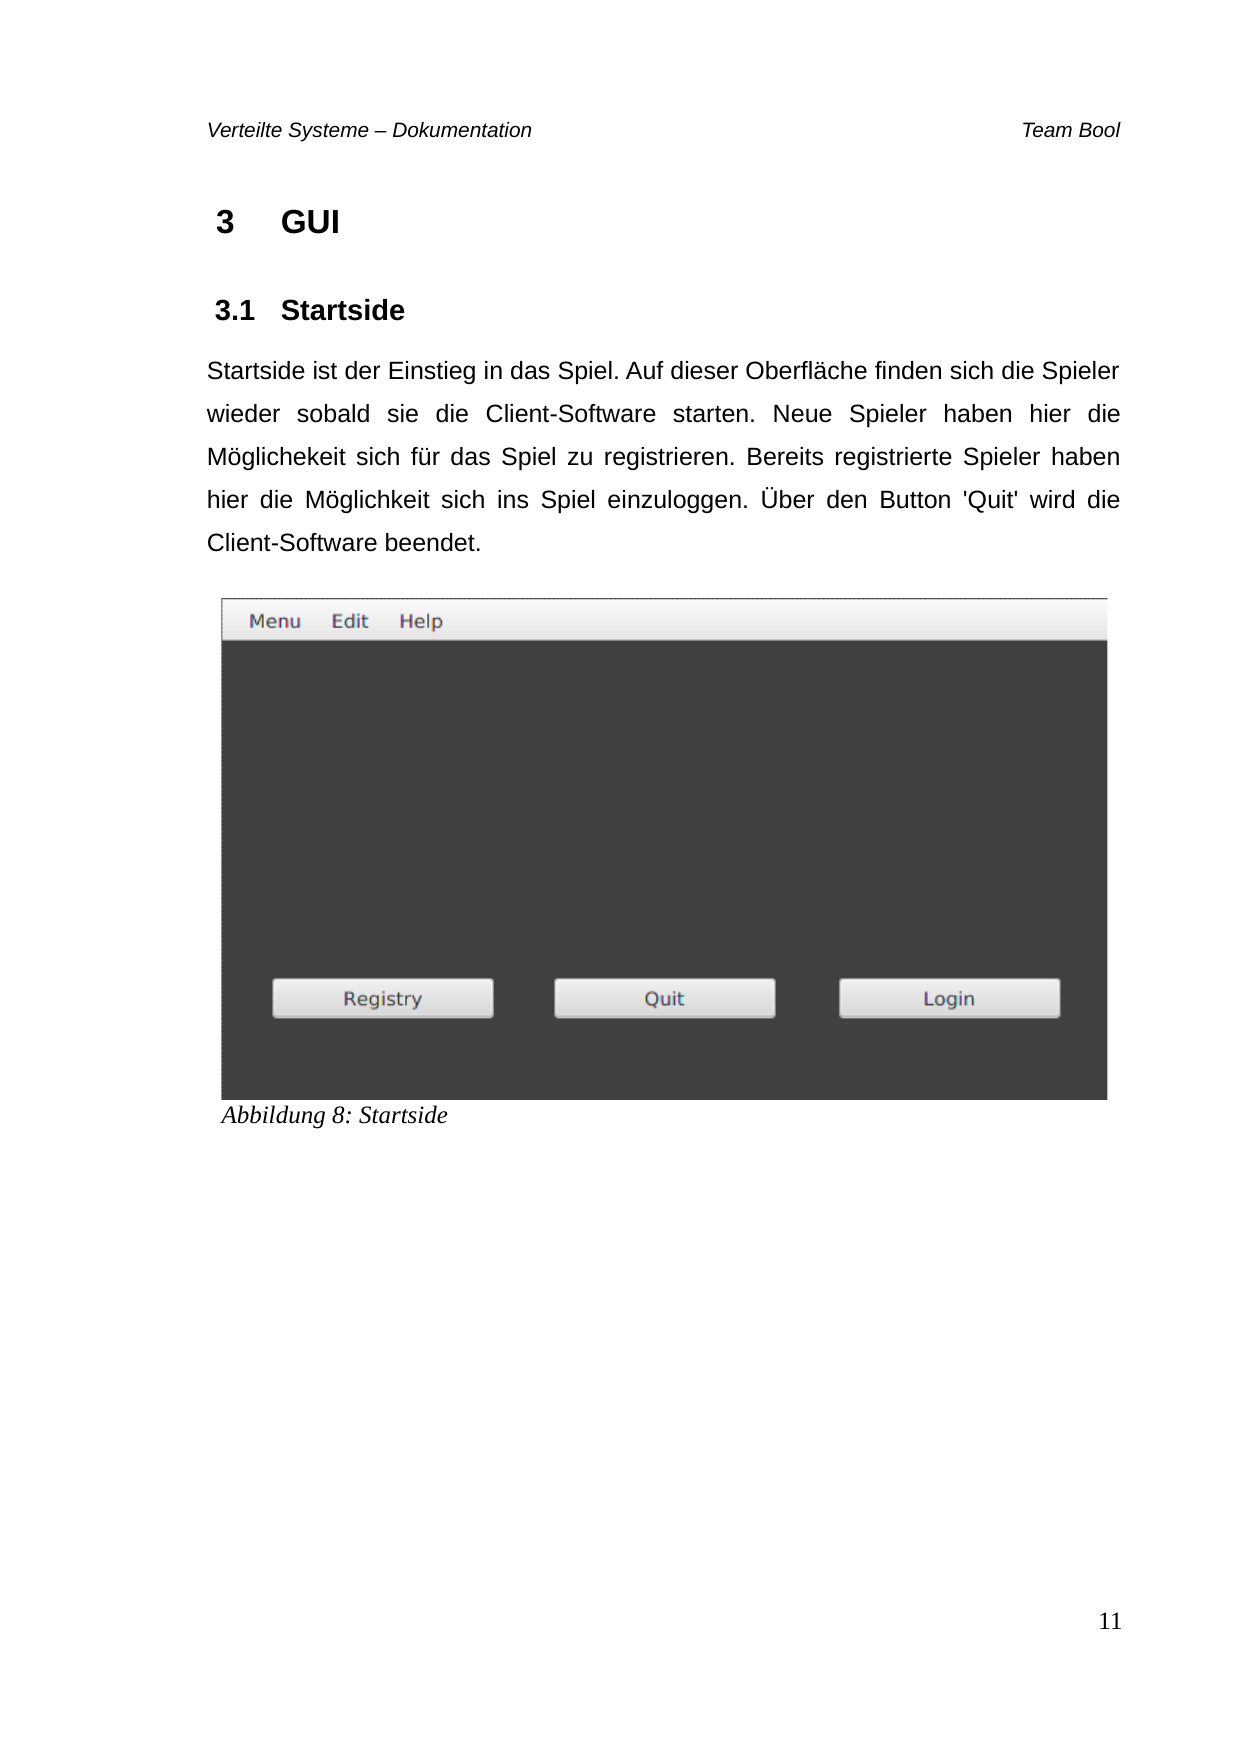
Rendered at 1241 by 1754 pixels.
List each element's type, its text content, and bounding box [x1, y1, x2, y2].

text Abbildung 8: Startside [221, 1100, 1107, 1129]
text Startside ist der Einstieg in das Spiel. Auf dieser Oberfläche finden sich die Spieler wieder sobald sie die Client-Software starten. Neue Spieler haben hier die Möglichekeit sich für das Spiel zu registrieren. Bereits registrierte Spieler haben hier die Möglichkeit sich ins Spiel einzuloggen. Über den Button 'Quit' wird die Client‑Software beendet. [207, 356, 1122, 557]
subtitle GUI [207, 202, 1122, 241]
subtitle Startside [207, 293, 1122, 327]
picture [221, 598, 1108, 1100]
